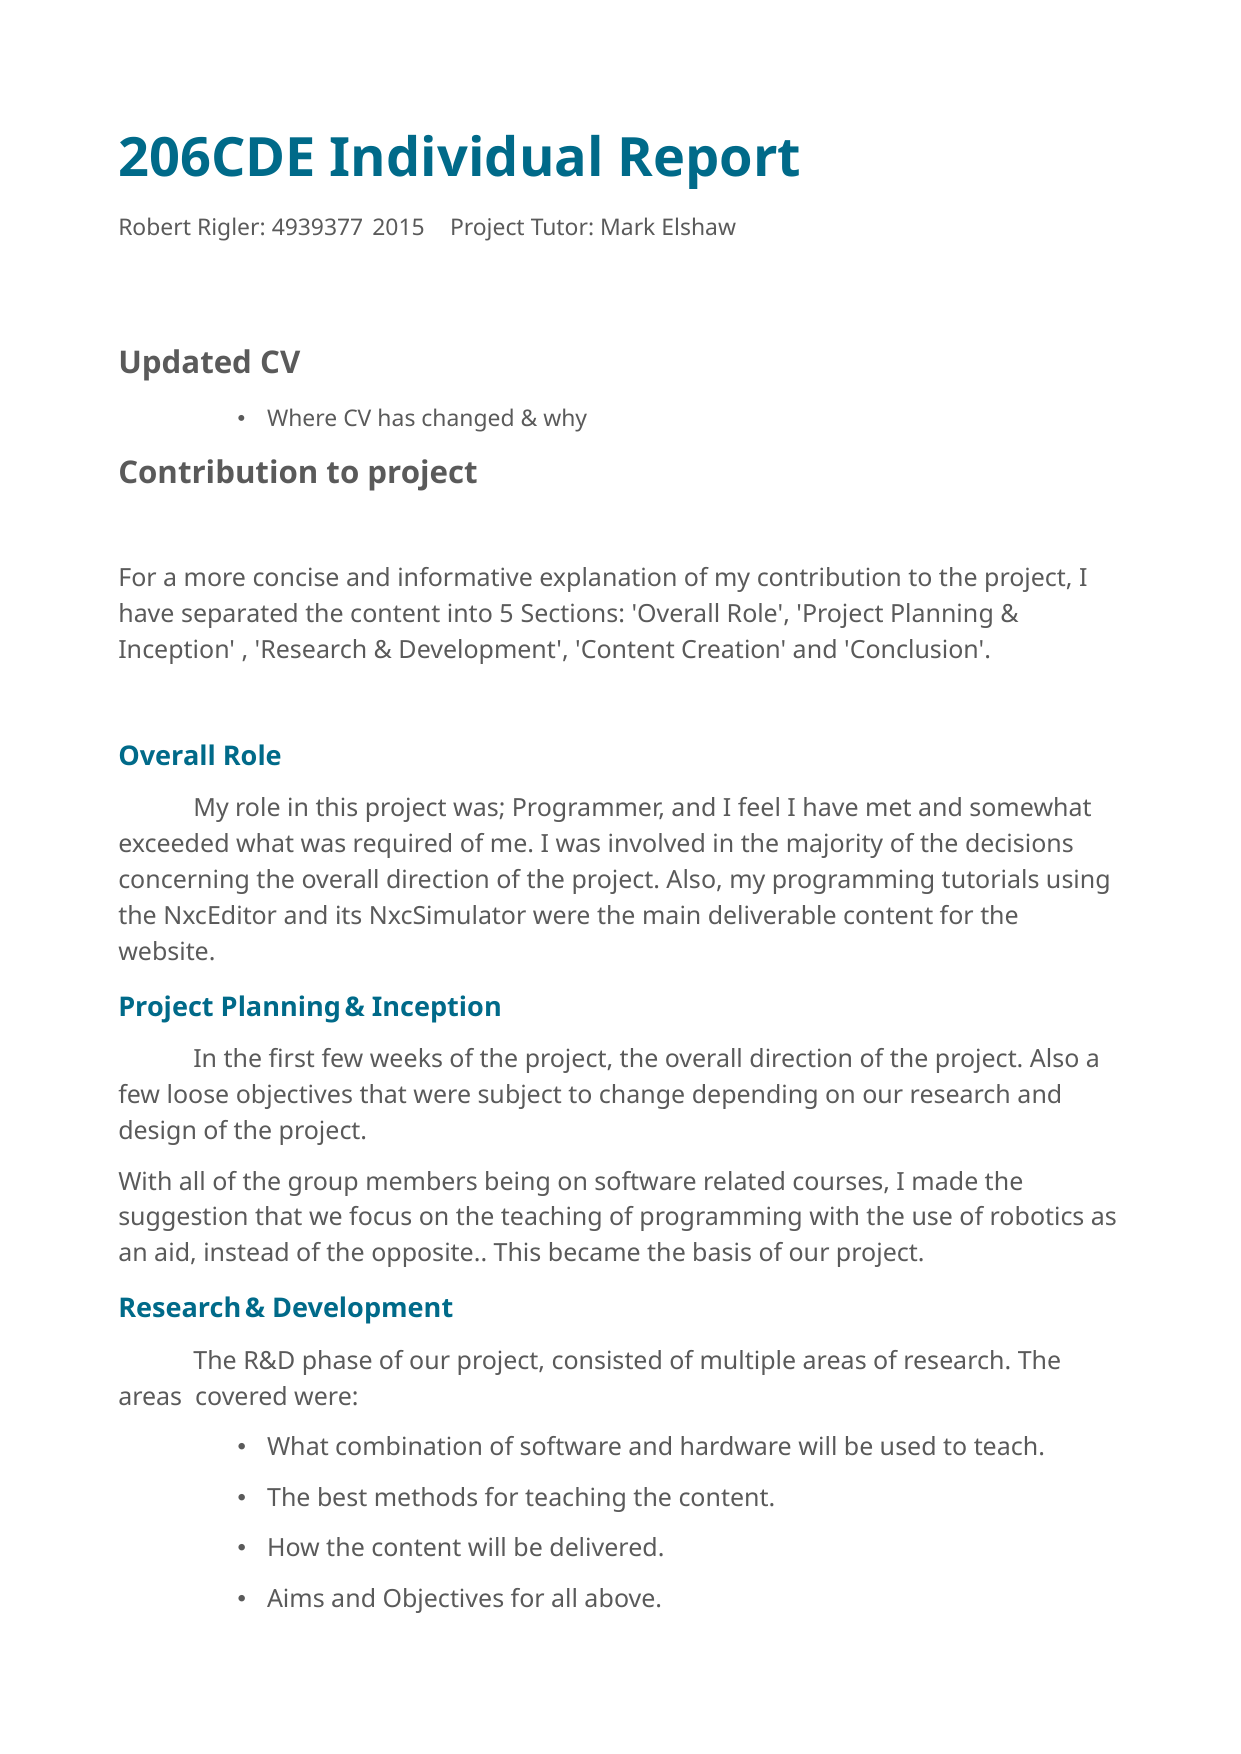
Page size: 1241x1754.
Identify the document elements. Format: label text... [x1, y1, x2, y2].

list Aims and Objectives for all above. [237, 1578, 1122, 1614]
text Overall Role [118, 731, 1122, 773]
text With all of the group members being on software related courses, I made the suggestion that we focus on the teaching of programming with the use of robotics as an aid, instead of the opposite.. This became the basis of our project. [118, 1161, 1122, 1269]
text Project Planning & Inception [118, 982, 1122, 1024]
text In the first few weeks of the project, the overall direction of the project. Also a few loose objectives that were subject to change depending on our research and design of the project. [118, 1039, 1122, 1147]
list How the content will be delivered. [237, 1528, 1122, 1564]
text Updated CV [118, 337, 1122, 383]
list The best methods for teaching the content. [237, 1477, 1122, 1513]
text Contribution to project [118, 448, 1122, 493]
text Research & Development [118, 1284, 1122, 1326]
table_cell [118, 272, 372, 337]
text The R&D phase of our project, consisted of multiple areas of research. The areas covered were: [118, 1340, 1122, 1412]
table_header 2015 [372, 206, 436, 272]
list Where CV has changed & why [237, 397, 1122, 433]
table_cell [436, 272, 736, 337]
text 206CDE Individual Report [118, 118, 1122, 192]
table_header Robert Rigler: 4939377 [118, 206, 372, 272]
text My role in this project was; Programmer, and I feel I have met and somewhat exceeded what was required of me. I was involved in the majority of the decisions concerning the overall direction of the project. Also, my programming tutorials using the NxcEditor and its NxcSimulator were the main deliverable content for the website. [118, 788, 1122, 967]
list What combination of software and hardware will be used to teach. [237, 1427, 1122, 1463]
text For a more concise and informative explanation of my contribution to the project, I have separated the content into 5 Sections: 'Overall Role', 'Project Planning & Inception' , 'Research & Development', 'Content Creation' and 'Conclusion'. [118, 558, 1122, 666]
table_cell [372, 272, 436, 337]
table_header Project Tutor: Mark Elshaw [436, 206, 736, 272]
